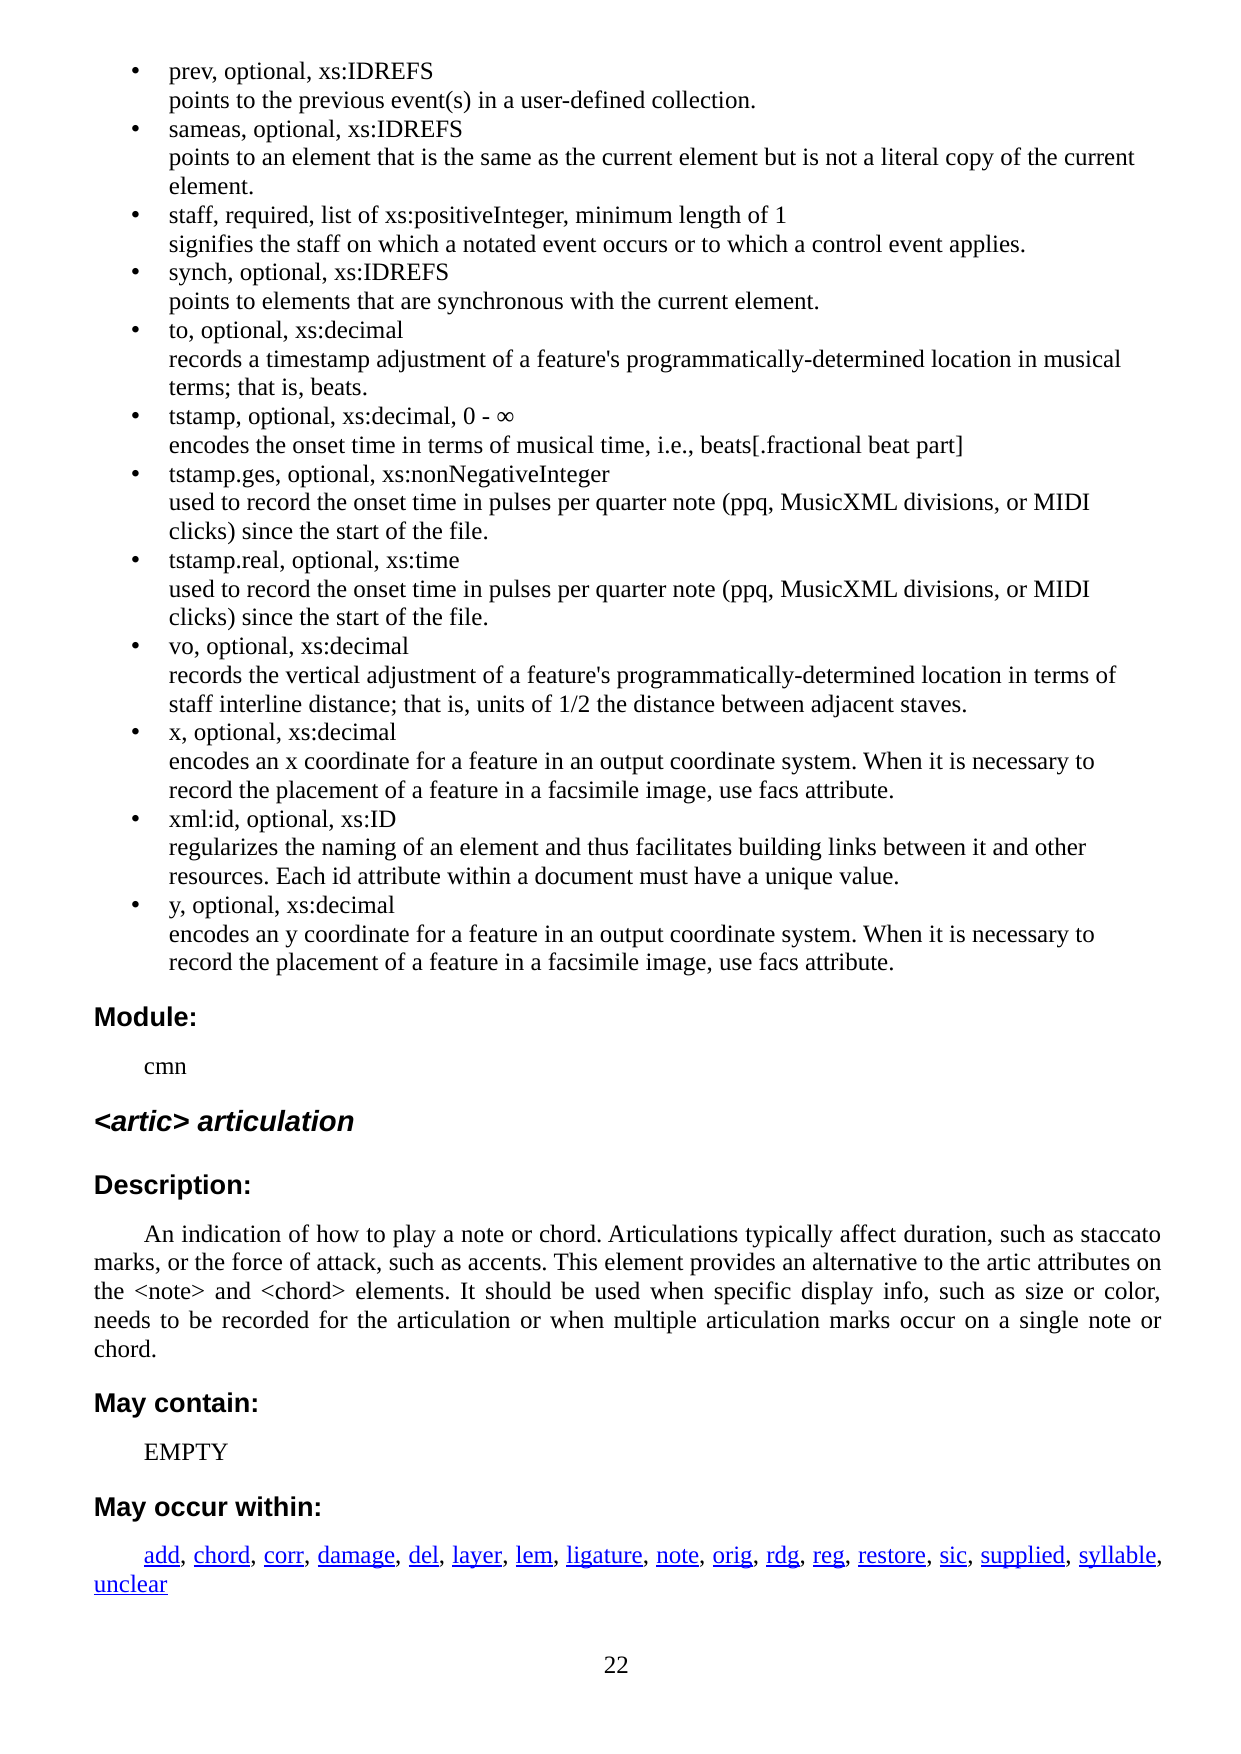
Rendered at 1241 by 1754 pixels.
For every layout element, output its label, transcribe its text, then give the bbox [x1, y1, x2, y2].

list xml:id, optional, xs:ID regularizes the naming of an element and thus facilitates building links between it and other resources. Each id attribute within a document must have a unique value. [131, 804, 1162, 890]
list tstamp.real, optional, xs:time used to record the onset time in pulses per quarter note (ppq, MusicXML divisions, or MIDI clicks) since the start of the file. [131, 545, 1162, 631]
subtitle <artic> articulation [94, 1104, 1162, 1138]
list staff, required, list of xs:positiveInteger, minimum length of 1 signifies the staff on which a notated event occurs or to which a control event applies. [131, 200, 1162, 257]
list tstamp.ges, optional, xs:nonNegativeInteger used to record the onset time in pulses per quarter note (ppq, MusicXML divisions, or MIDI clicks) since the start of the file. [131, 459, 1162, 545]
text EMPTY [94, 1437, 1162, 1466]
list to, optional, xs:decimal records a timestamp adjustment of a feature's programmatically-determined location in musical terms; that is, beats. [131, 315, 1162, 401]
list synch, optional, xs:IDREFS points to elements that are synchronous with the current element. [131, 257, 1162, 315]
list x, optional, xs:decimal encodes an x coordinate for a feature in an output coordinate system. When it is necessary to record the placement of a feature in a facsimile image, use facs attribute. [131, 717, 1162, 804]
text add, chord, corr, damage, del, layer, lem, ligature, note, orig, rdg, reg, restore, sic, supplied, syllable, unclear [94, 1540, 1162, 1598]
subtitle Module: [94, 1001, 1162, 1032]
subtitle May occur within: [94, 1491, 1162, 1522]
list sameas, optional, xs:IDREFS points to an element that is the same as the current element but is not a literal copy of the current element. [131, 114, 1162, 200]
list y, optional, xs:decimal encodes an y coordinate for a feature in an output coordinate system. When it is necessary to record the placement of a feature in a facsimile image, use facs attribute. [131, 890, 1162, 976]
text An indication of how to play a note or chord. Articulations typically affect duration, such as staccato marks, or the force of attack, such as accents. This element provides an alternative to the artic attributes on the <note> and <chord> elements. It should be used when specific display info, such as size or color, needs to be recorded for the articulation or when multiple articulation marks occur on a single note or chord. [94, 1219, 1162, 1362]
list tstamp, optional, xs:decimal, 0 - ∞ encodes the onset time in terms of musical time, i.e., beats[.fractional beat part] [131, 401, 1162, 459]
list prev, optional, xs:IDREFS points to the previous event(s) in a user-defined collection. [131, 56, 1162, 114]
subtitle Description: [94, 1169, 1162, 1201]
text cmn [94, 1051, 1162, 1079]
subtitle May contain: [94, 1387, 1162, 1419]
list vo, optional, xs:decimal records the vertical adjustment of a feature's programmatically-determined location in terms of staff interline distance; that is, units of 1/2 the distance between adjacent staves. [131, 631, 1162, 717]
